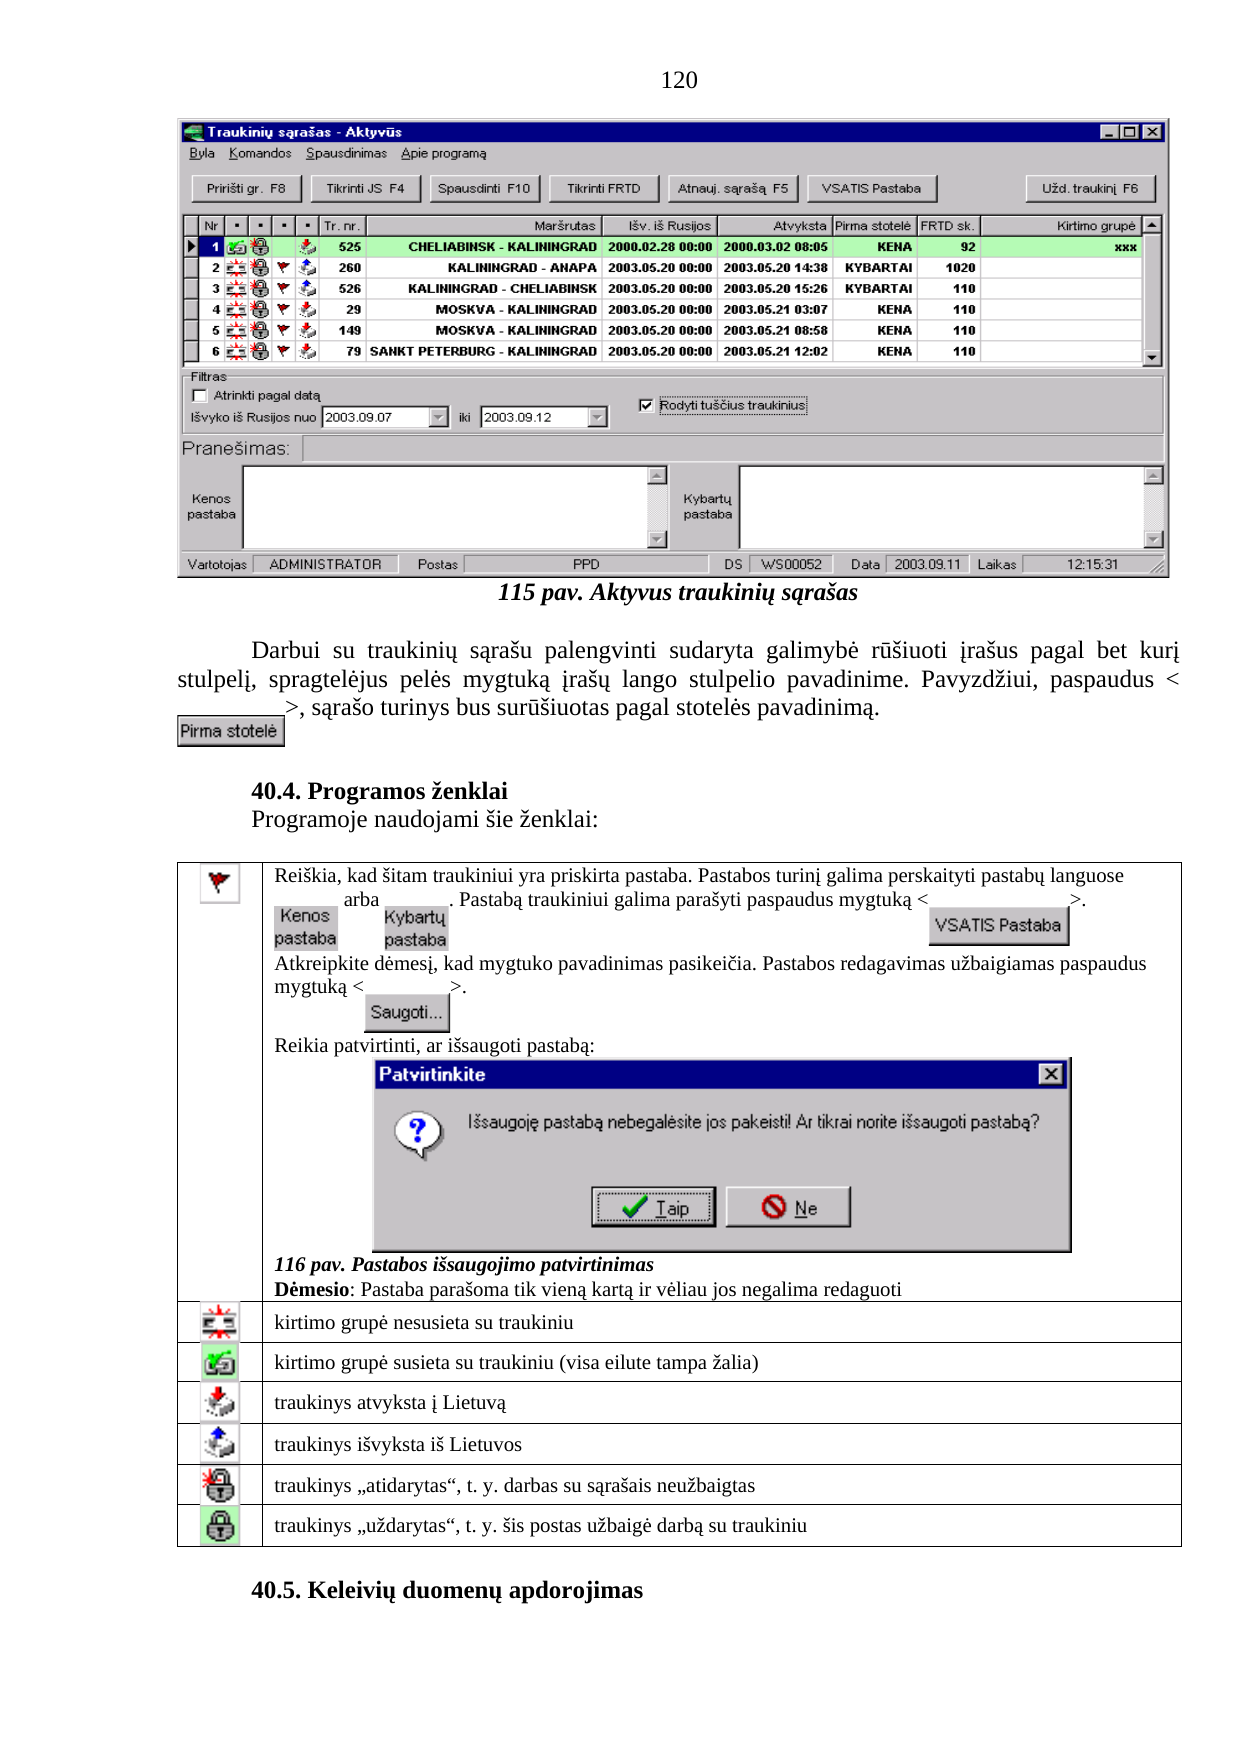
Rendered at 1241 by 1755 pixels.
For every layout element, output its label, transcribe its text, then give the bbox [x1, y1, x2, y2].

table_cell [239, 1343, 262, 1381]
table_cell traukinys „atidarytas“, t. y. darbas su sąrašais neužbaigtas [263, 1465, 1181, 1504]
text 40.5. Keleivių duomenų apdorojimas [177, 1576, 1181, 1604]
table_cell [241, 1424, 262, 1464]
table_cell [241, 1465, 262, 1504]
table_header Reiškia, kad šitam traukiniui yra priskirta pastaba. Pastabos turinį galima perskaityti pastabų languose arba . Pastabą traukiniui galima parašyti paspaudus mygtuką <>. Atkreipkite dėmesį, kad mygtuko pavadinimas pasikeičia. Pastabos redagavimas užbaigiamas paspaudus mygtuką <>. Reikia patvirtinti, ar išsaugoti pastabą: 116 pav. Pastabos išsaugojimo patvirtinimas Dėmesio: Pastaba parašoma tik vieną kartą ir vėliau jos negalima redaguoti [263, 863, 1181, 1301]
table_cell [178, 1382, 199, 1422]
table_cell [241, 1302, 262, 1342]
table_cell kirtimo grupė susieta su traukiniu (visa eilute tampa žalia) [263, 1343, 1181, 1381]
text 115 pav. Aktyvus traukinių sąrašas [177, 577, 1181, 606]
table_cell [178, 1302, 199, 1342]
table_cell [241, 1505, 262, 1546]
text Darbui su traukinių sąrašu palengvinti sudaryta galimybė rūšiuoti įrašus pagal bet kurį stulpelį, spragtelėjus pelės mygtuką įrašų lango stulpelio pavadinime. Pavyzdžiui, paspaudus <>, sąrašo turinys bus surūšiuotas pagal stotelės pavadinimą. [177, 635, 1181, 747]
table_cell [241, 1382, 262, 1422]
text Programoje naudojami šie ženklai: [177, 804, 1181, 833]
table_cell traukinys atvyksta į Lietuvą [263, 1382, 1181, 1422]
table_cell [178, 1505, 199, 1546]
table_cell traukinys „uždarytas“, t. y. šis postas užbaigė darbą su traukiniu [263, 1505, 1181, 1546]
table_cell kirtimo grupė nesusieta su traukiniu [263, 1302, 1181, 1342]
table_header [178, 863, 262, 1301]
text 40.4. Programos ženklai [177, 776, 1181, 804]
table_cell [178, 1424, 199, 1464]
table_cell traukinys išvyksta iš Lietuvos [263, 1424, 1181, 1464]
table_cell [178, 1343, 201, 1381]
table_cell [178, 1465, 199, 1504]
